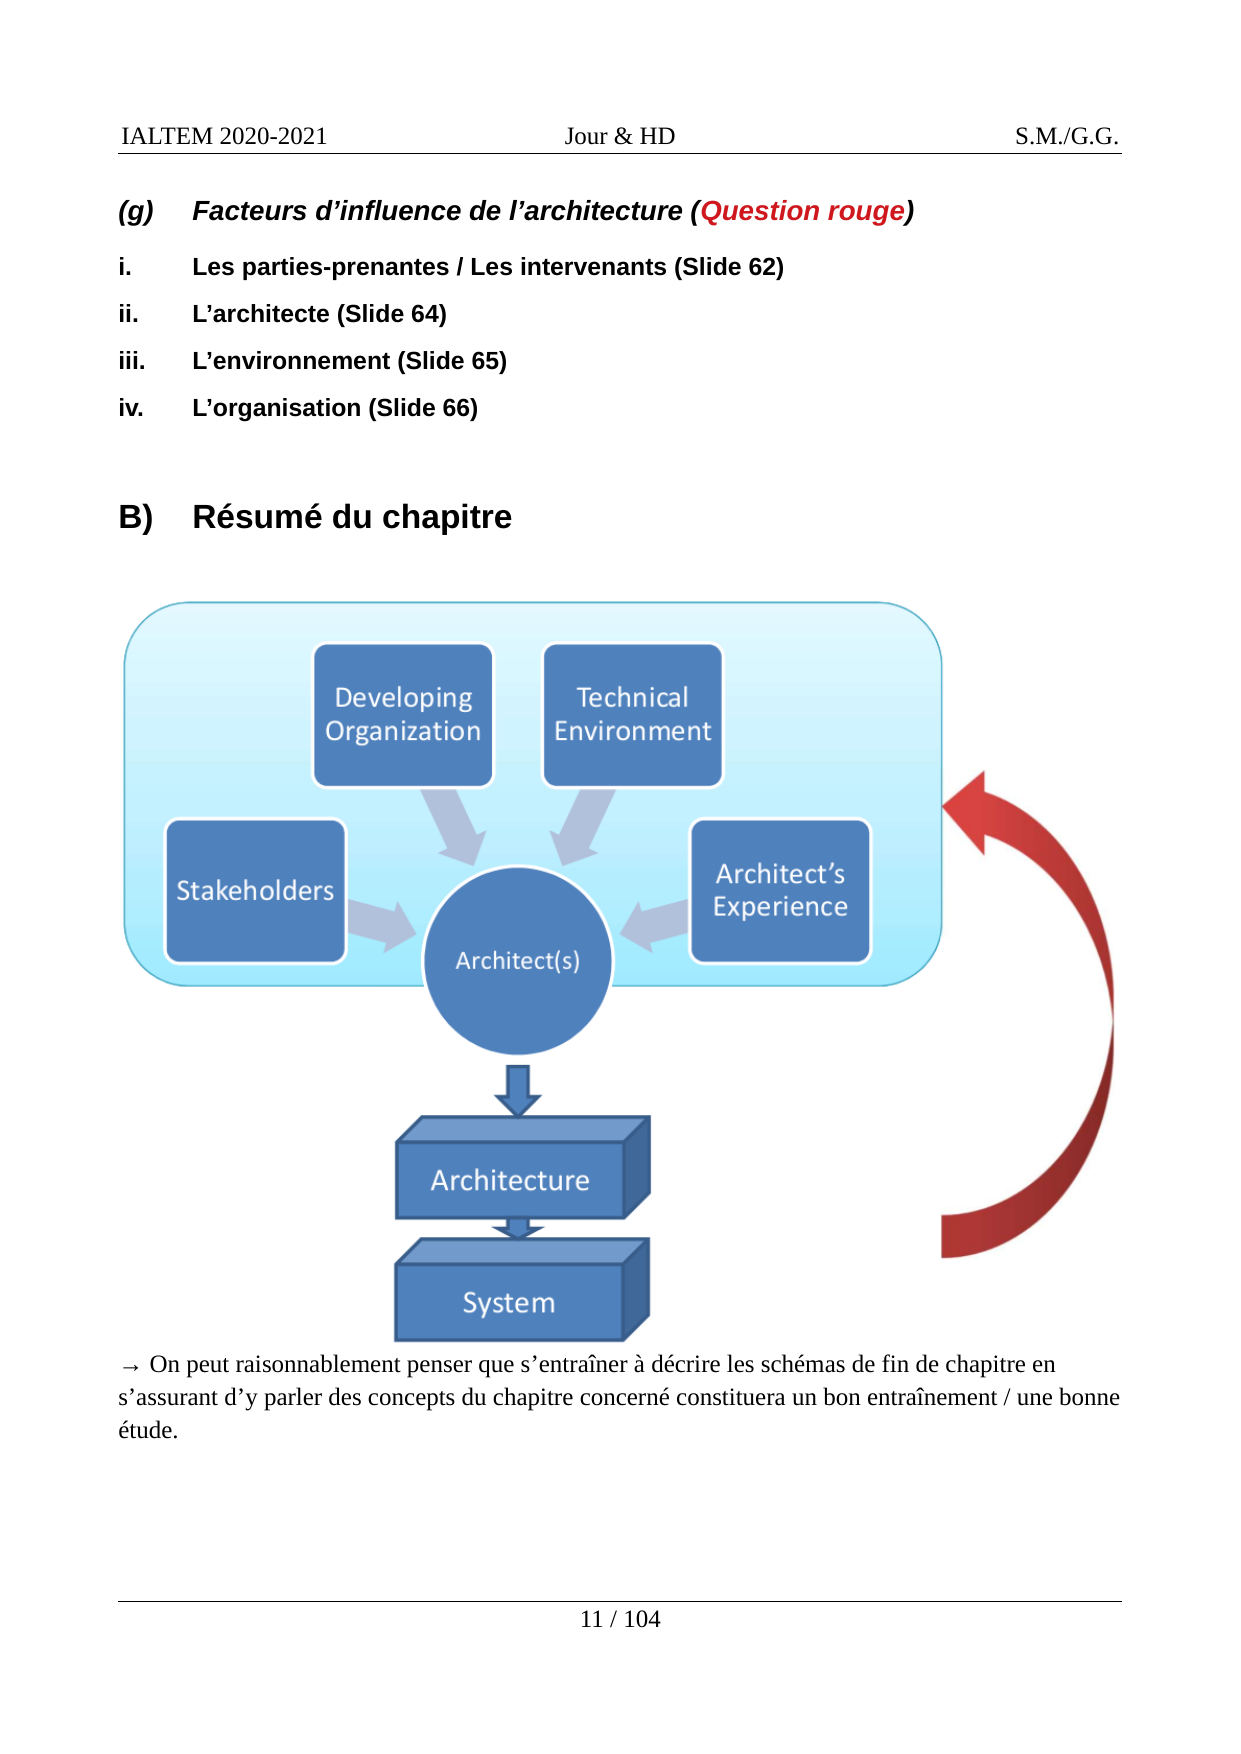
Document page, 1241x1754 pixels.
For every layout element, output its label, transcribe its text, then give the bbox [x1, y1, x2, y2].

subtitle L’architecte (Slide 64) [118, 299, 1122, 327]
text → On peut raisonnablement penser que s’entraîner à décrire les schémas de fin de chapitre en s’assurant d’y parler des concepts du chapitre concerné constituera un bon entraînement / une bonne étude. [118, 1349, 1122, 1444]
subtitle L’organisation (Slide 66) [118, 393, 1122, 422]
subtitle Résumé du chapitre [118, 497, 1122, 535]
picture [118, 595, 1123, 1349]
subtitle Les parties-prenantes / Les intervenants (Slide 62) [118, 252, 1122, 280]
subtitle Facteurs d’influence de l’architecture (Question rouge) [118, 195, 1122, 227]
subtitle L’environnement (Slide 65) [118, 346, 1122, 375]
